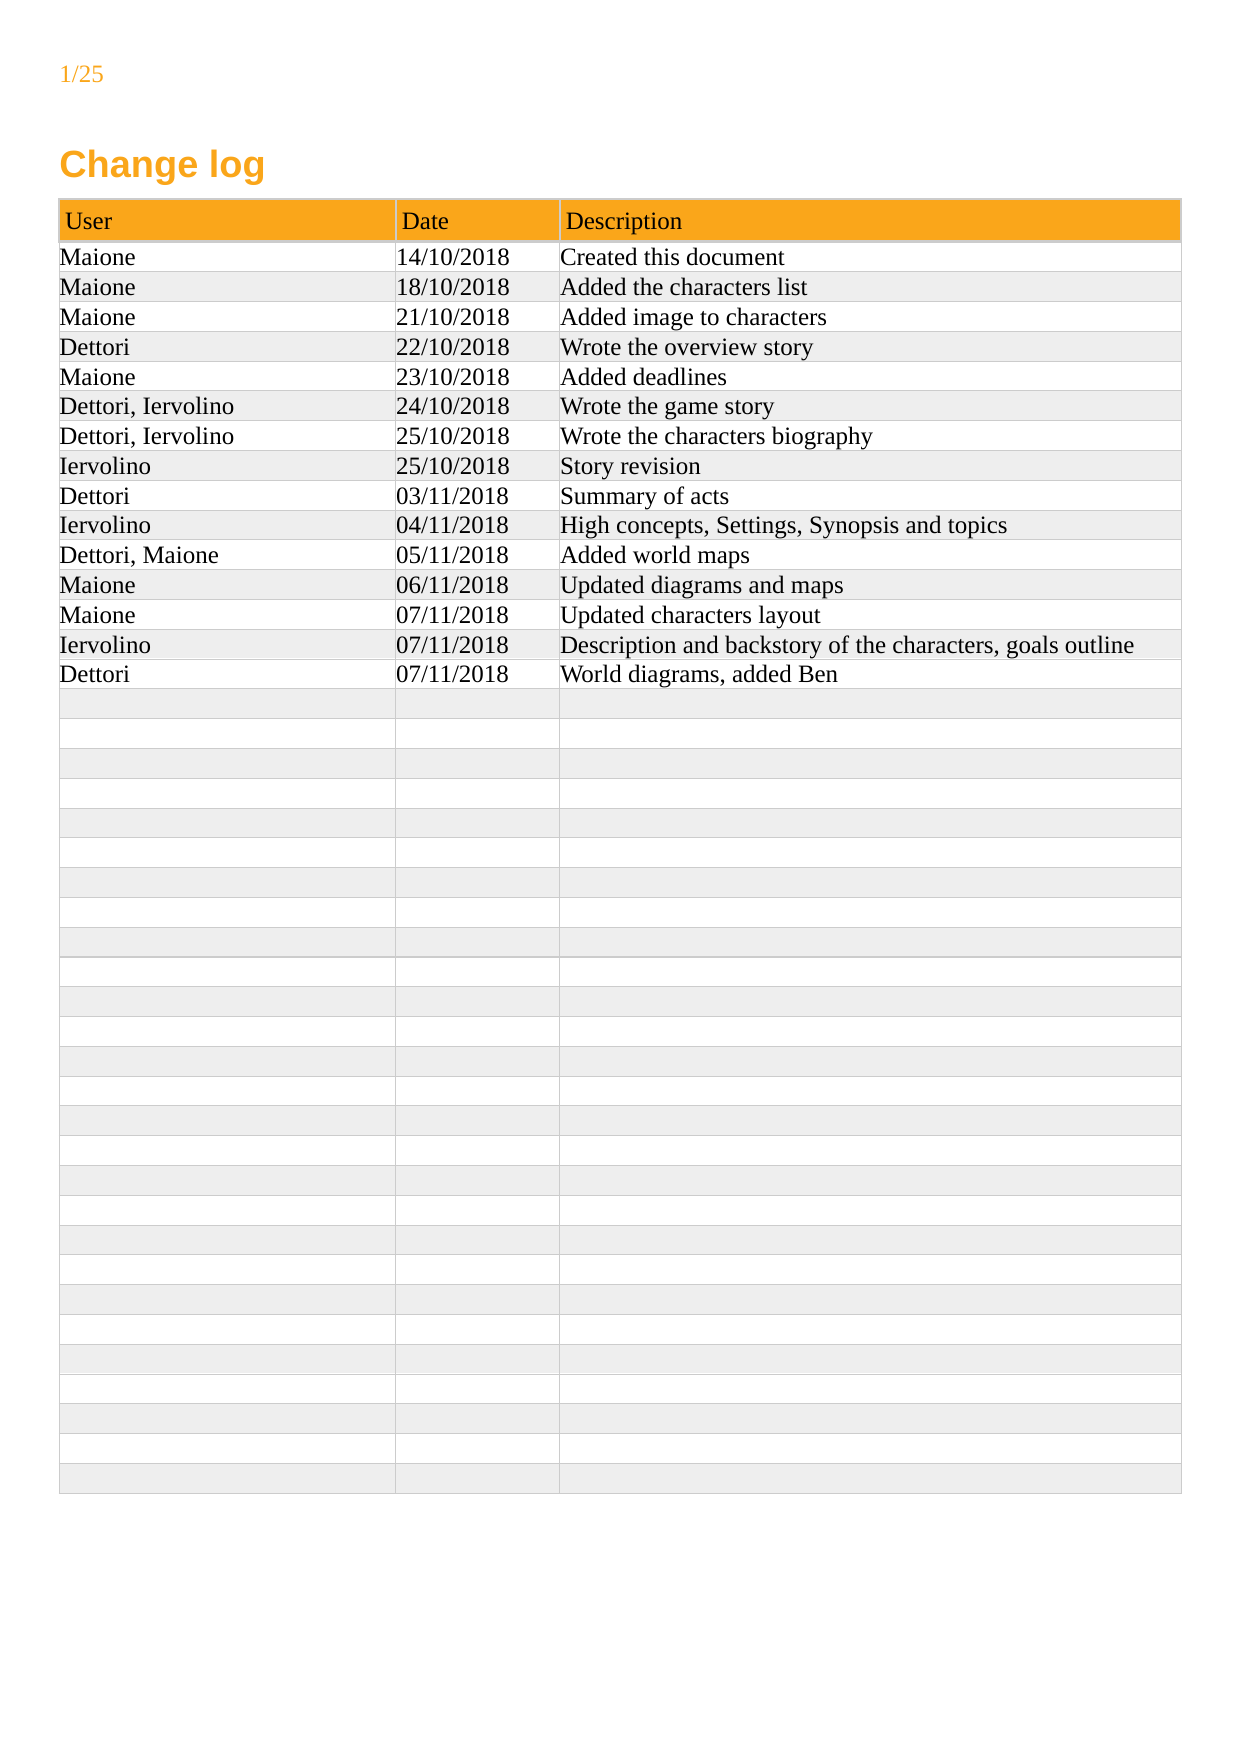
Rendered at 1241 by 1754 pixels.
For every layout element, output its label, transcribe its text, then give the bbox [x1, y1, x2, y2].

table_cell Dettori [60, 660, 395, 688]
table_cell [396, 719, 559, 748]
table_cell [396, 838, 559, 867]
table_cell [560, 779, 1181, 807]
table_cell Dettori, Iervolino [60, 421, 395, 450]
table_cell Dettori [60, 332, 395, 361]
table_cell 21/10/2018 [396, 302, 559, 331]
table_cell [396, 898, 559, 927]
table_cell [396, 1077, 559, 1105]
table_cell [396, 1226, 559, 1254]
table_cell High concepts, Settings, Synopsis and topics [560, 511, 1181, 539]
subtitle Change log [59, 142, 1181, 186]
table_cell Wrote the game story [560, 391, 1181, 420]
table_cell Maione [60, 362, 395, 390]
table_cell [560, 958, 1181, 986]
table_cell [396, 1047, 559, 1076]
table_cell [60, 1434, 395, 1463]
table_cell [396, 987, 559, 1016]
table_cell [560, 1345, 1181, 1373]
table_cell [396, 868, 559, 897]
table_cell [60, 749, 395, 778]
table_cell Story revision [560, 451, 1181, 480]
table_cell [60, 1255, 395, 1284]
table_cell [60, 1017, 395, 1046]
table_cell 07/11/2018 [396, 660, 559, 688]
table_cell [396, 1136, 559, 1165]
table_cell 14/10/2018 [396, 243, 559, 271]
table_cell 06/11/2018 [396, 570, 559, 599]
table_cell [560, 928, 1181, 956]
table_cell [60, 1047, 395, 1076]
table_cell Added world maps [560, 540, 1181, 569]
table_cell [560, 1077, 1181, 1105]
table_cell 23/10/2018 [396, 362, 559, 390]
table_cell [560, 719, 1181, 748]
table_cell [60, 1166, 395, 1195]
table_header Description [561, 200, 1180, 240]
table_cell Wrote the characters biography [560, 421, 1181, 450]
table_cell Updated characters layout [560, 600, 1181, 629]
table_cell [560, 1255, 1181, 1284]
table_cell [396, 749, 559, 778]
table_cell Iervolino [60, 630, 395, 658]
table_cell Maione [60, 243, 395, 271]
table_cell [560, 838, 1181, 867]
table_cell Updated diagrams and maps [560, 570, 1181, 599]
table_cell [60, 809, 395, 837]
table_cell [60, 1226, 395, 1254]
table_cell Created this document [560, 243, 1181, 271]
table_cell 05/11/2018 [396, 540, 559, 569]
table_cell [60, 1285, 395, 1314]
table_cell [396, 1434, 559, 1463]
table_cell [560, 868, 1181, 897]
table_cell [60, 928, 395, 956]
table_cell [396, 779, 559, 807]
table_cell Dettori, Maione [60, 540, 395, 569]
table_cell [396, 1375, 559, 1403]
table_cell Maione [60, 570, 395, 599]
table_cell [396, 958, 559, 986]
table_cell [396, 1106, 559, 1135]
table_cell [396, 1345, 559, 1373]
table_cell 22/10/2018 [396, 332, 559, 361]
table_cell 18/10/2018 [396, 272, 559, 301]
table_cell [560, 1404, 1181, 1433]
table_cell [396, 1017, 559, 1046]
table_cell 04/11/2018 [396, 511, 559, 539]
table_cell Dettori [60, 481, 395, 509]
table_cell 25/10/2018 [396, 451, 559, 480]
table_cell [560, 1226, 1181, 1254]
table_cell World diagrams, added Ben [560, 660, 1181, 688]
table_cell [396, 689, 559, 718]
table_cell [396, 1285, 559, 1314]
table_cell [396, 1196, 559, 1224]
table_cell Wrote the overview story [560, 332, 1181, 361]
table_cell Maione [60, 600, 395, 629]
table_header Date [397, 200, 559, 240]
table_cell [60, 719, 395, 748]
table_cell [60, 868, 395, 897]
table_cell [560, 1285, 1181, 1314]
table_cell [396, 1255, 559, 1284]
table_cell [560, 1196, 1181, 1224]
table_cell [396, 928, 559, 956]
table_cell [560, 1464, 1181, 1493]
table_cell [60, 1345, 395, 1373]
table_cell 07/11/2018 [396, 630, 559, 658]
table_cell [560, 1106, 1181, 1135]
table_cell [560, 809, 1181, 837]
table_cell [60, 1464, 395, 1493]
table_cell Maione [60, 302, 395, 331]
table_cell [396, 1315, 559, 1344]
table_cell [60, 1136, 395, 1165]
table_cell [560, 898, 1181, 927]
table_cell [60, 987, 395, 1016]
table_cell [396, 1464, 559, 1493]
table_cell [60, 958, 395, 986]
table_cell Added deadlines [560, 362, 1181, 390]
table_cell Added image to characters [560, 302, 1181, 331]
table_cell 24/10/2018 [396, 391, 559, 420]
table_cell [60, 1404, 395, 1433]
table_cell Iervolino [60, 511, 395, 539]
table_cell Description and backstory of the characters, goals outline [560, 630, 1181, 658]
table_cell [396, 809, 559, 837]
table_cell Dettori, Iervolino [60, 391, 395, 420]
table_cell [560, 1315, 1181, 1344]
table_cell Maione [60, 272, 395, 301]
table_cell 25/10/2018 [396, 421, 559, 450]
table_cell [560, 1434, 1181, 1463]
table_cell Iervolino [60, 451, 395, 480]
table_cell [560, 1136, 1181, 1165]
table_cell [60, 838, 395, 867]
table_cell [560, 749, 1181, 778]
table_cell 03/11/2018 [396, 481, 559, 509]
table_cell [60, 689, 395, 718]
table_cell [60, 898, 395, 927]
table_cell 07/11/2018 [396, 600, 559, 629]
table_cell Added the characters list [560, 272, 1181, 301]
table_cell [560, 1017, 1181, 1046]
table_cell [60, 1106, 395, 1135]
table_cell [560, 1166, 1181, 1195]
table_cell [396, 1166, 559, 1195]
table_cell [560, 689, 1181, 718]
table_cell [560, 1375, 1181, 1403]
table_cell [60, 1315, 395, 1344]
table_cell [560, 987, 1181, 1016]
table_cell [60, 1375, 395, 1403]
table_cell [60, 779, 395, 807]
table_cell [60, 1077, 395, 1105]
table_cell Summary of acts [560, 481, 1181, 509]
table_header User [60, 200, 395, 240]
table_cell [560, 1047, 1181, 1076]
table_cell [60, 1196, 395, 1224]
table_cell [396, 1404, 559, 1433]
